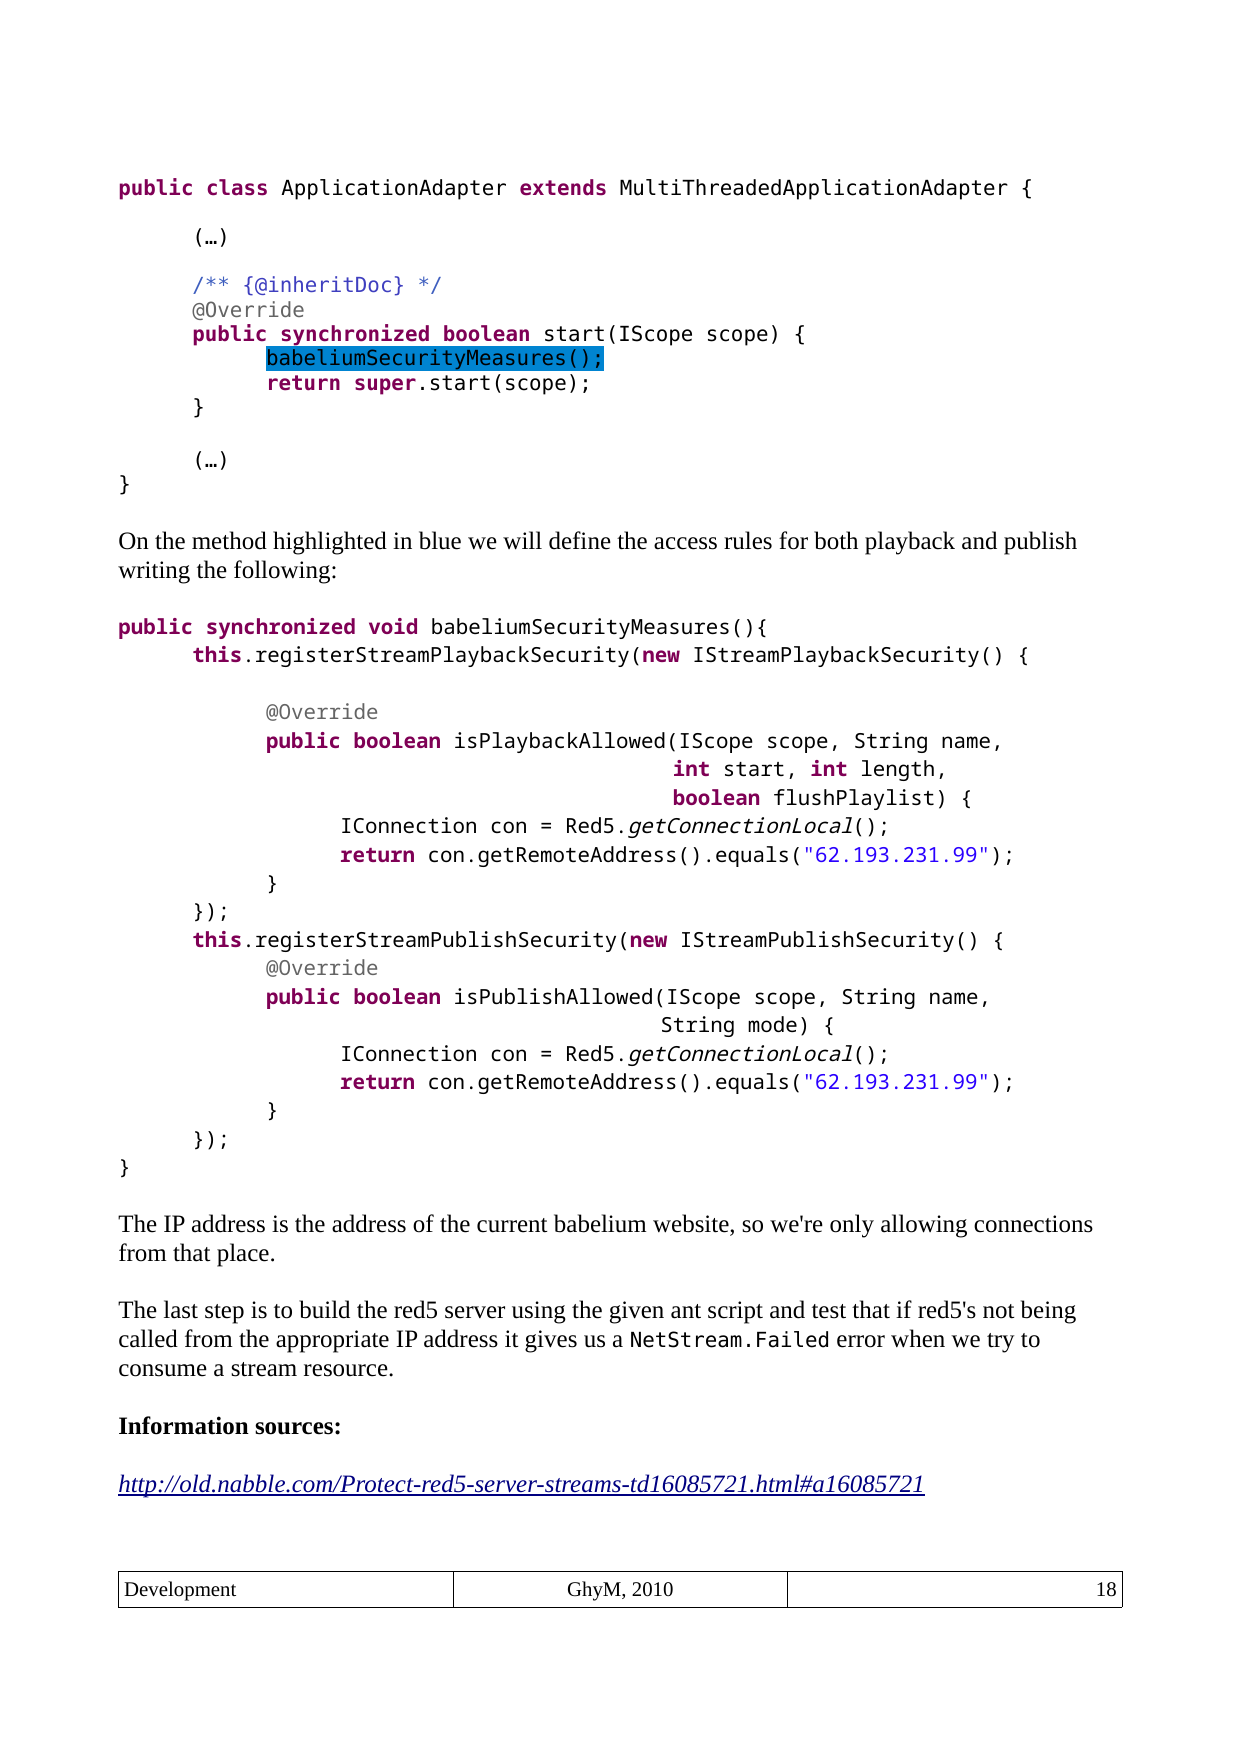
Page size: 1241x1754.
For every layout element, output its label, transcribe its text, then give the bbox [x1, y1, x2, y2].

text Information sources: [118, 1411, 1122, 1440]
text this.registerStreamPlaybackSecurity(new IStreamPlaybackSecurity() { [118, 641, 1122, 669]
text } [118, 1096, 1122, 1124]
text public synchronized void babeliumSecurityMeasures(){ [118, 612, 1122, 641]
text return con.getRemoteAddress().equals("62.193.231.99"); [118, 840, 1122, 868]
text http://old.nabble.com/Protect-red5-server-streams-td16085721.html#a16085721 [118, 1469, 1122, 1498]
text @Override [118, 697, 1122, 726]
text @Override [118, 953, 1122, 982]
text this.registerStreamPublishSecurity(new IStreamPublishSecurity() { [118, 925, 1122, 953]
text public boolean isPlaybackAllowed(IScope scope, String name, [118, 726, 1122, 754]
text On the method highlighted in blue we will define the access rules for both playback and publish writing the following: [118, 526, 1122, 583]
text String mode) { [118, 1010, 1122, 1039]
text boolean flushPlaylist) { [118, 783, 1122, 811]
text return con.getRemoteAddress().equals("62.193.231.99"); [118, 1067, 1122, 1096]
text The last step is to build the red5 server using the given ant script and test that if red5's not being called from the appropriate IP address it gives us a NetStream.Failed error when we try to consume a stream resource. [118, 1296, 1122, 1382]
text } [118, 1152, 1122, 1181]
text public synchronized boolean start(IScope scope) { [118, 322, 1122, 346]
text } [118, 395, 1122, 419]
text return super.start(scope); [118, 371, 1122, 395]
text (…) [118, 225, 1122, 249]
text (…) [118, 448, 1122, 472]
text IConnection con = Red5.getConnectionLocal(); [118, 811, 1122, 840]
text /** {@inheritDoc} */ [118, 273, 1122, 298]
text @Override [118, 298, 1122, 322]
text public boolean isPublishAllowed(IScope scope, String name, [118, 982, 1122, 1010]
text int start, int length, [118, 754, 1122, 783]
text The IP address is the address of the current babelium website, so we're only allowing connections from that place. [118, 1209, 1122, 1267]
text } [118, 868, 1122, 897]
text IConnection con = Red5.getConnectionLocal(); [118, 1039, 1122, 1067]
text }); [118, 897, 1122, 925]
text } [118, 472, 1122, 497]
text public class ApplicationAdapter extends MultiThreadedApplicationAdapter { [118, 176, 1122, 201]
text babeliumSecurityMeasures(); [118, 346, 1122, 371]
text }); [118, 1124, 1122, 1152]
